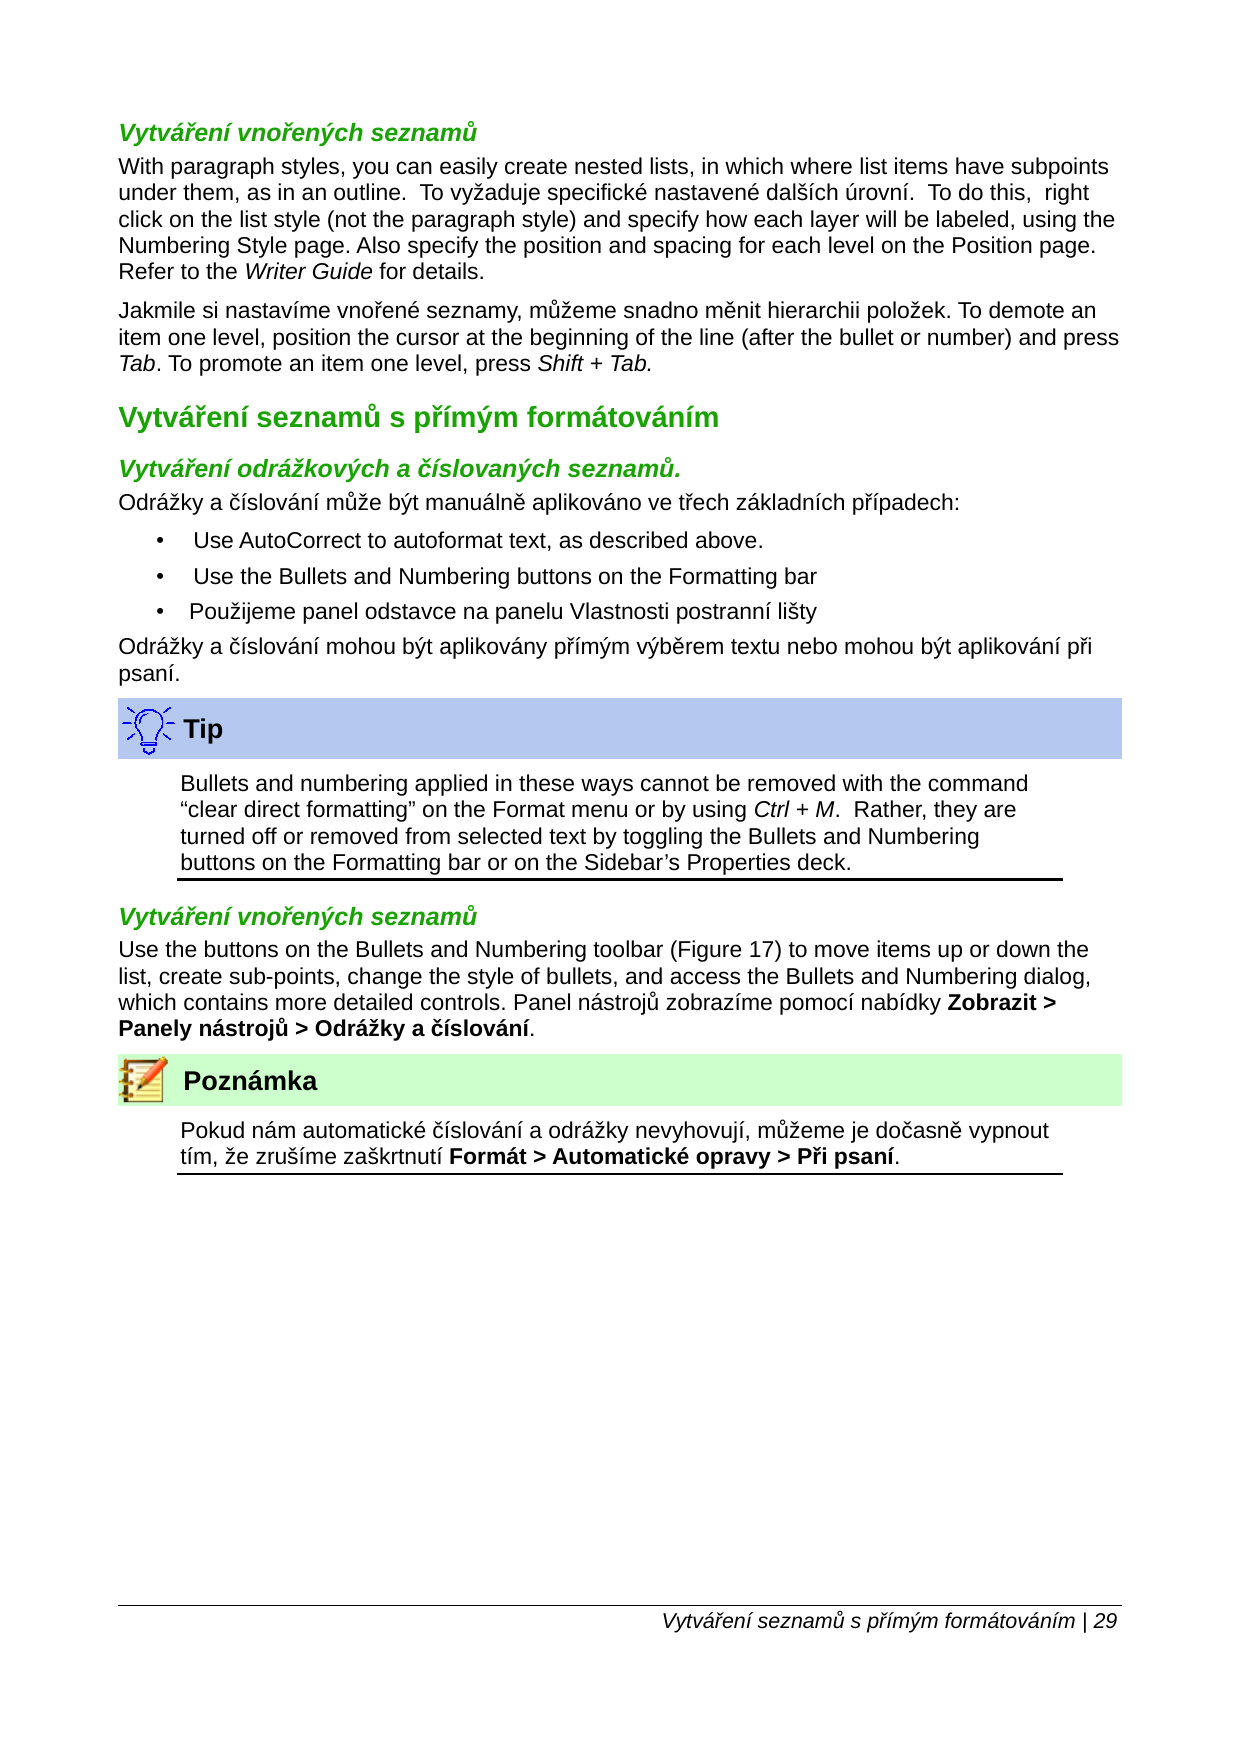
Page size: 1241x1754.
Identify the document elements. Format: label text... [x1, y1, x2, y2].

subtitle Vytváření odrážkových a číslovaných seznamů. [118, 454, 1122, 483]
text With paragraph styles, you can easily create nested lists, in which where list items have subpoints under them, as in an outline. To vyžaduje specifické nastavené dalších úrovní. To do this, right click on the list style (not the paragraph style) and specify how each layer will be labeled, using the Numbering Style page. Also specify the position and spacing for each level on the Position page. Refer to the Writer Guide for details. [118, 153, 1122, 284]
text Pokud nám automatické číslování a odrážky nevyhovují, můžeme je dočasně vypnout tím, že zrušíme zaškrtnutí Formát > Automatické opravy > Při psaní. [177, 1114, 1063, 1173]
list Použijeme panel odstavce na panelu Vlastnosti postranní lišty [156, 598, 1122, 624]
subtitle Vytváření seznamů s přímým formátováním [118, 400, 1122, 433]
list Use AutoCorrect to autoformat text, as described above. [156, 527, 1122, 554]
subtitle Vytváření vnořených seznamů [118, 902, 1122, 930]
picture [119, 1055, 170, 1106]
list Use the Bullets and Numbering buttons on the Formatting bar [156, 563, 1122, 589]
text Odrážky a číslování mohou být aplikovány přímým výběrem textu nebo mohou být aplikování při psaní. [118, 633, 1122, 686]
subtitle Vytváření vnořených seznamů [118, 118, 1122, 147]
subtitle Poznámka [118, 1054, 1122, 1106]
text Jakmile si nastavíme vnořené seznamy, můžeme snadno měnit hierarchii položek. To demote an item one level, position the cursor at the beginning of the line (after the bullet or number) and press Tab. To promote an item one level, press Shift + Tab. [118, 297, 1122, 376]
text Odrážky a číslování může být manuálně aplikováno ve třech základních případech: [118, 489, 1122, 515]
picture [119, 699, 179, 759]
subtitle Tip [118, 698, 1122, 759]
text Bullets and numbering applied in these ways cannot be removed with the command “clear direct formatting” on the Format menu or by using Ctrl + M. Rather, they are turned off or removed from selected text by toggling the Bullets and Numbering buttons on the Formatting bar or on the Sidebar’s Properties deck. [177, 767, 1063, 878]
text Use the buttons on the Bullets and Numbering toolbar (Figure 17) to move items up or down the list, create sub-points, change the style of bullets, and access the Bullets and Numbering dialog, which contains more detailed controls. Panel nástrojů zobrazíme pomocí nabídky Zobrazit > Panely nástrojů > Odrážky a číslování. [118, 936, 1122, 1042]
